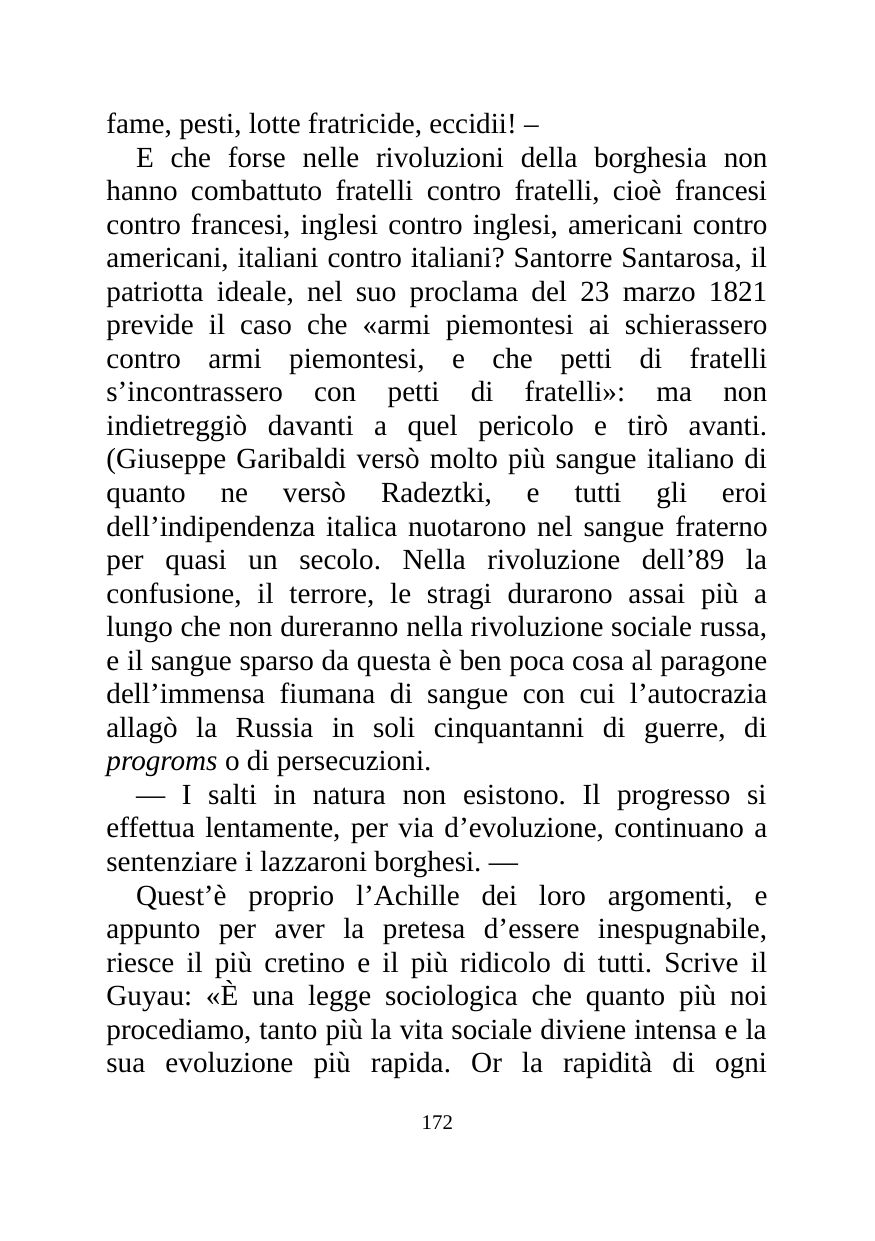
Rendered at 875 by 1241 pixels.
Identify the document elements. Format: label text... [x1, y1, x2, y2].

text fame, pesti, lotte fratricide, eccidii! – [106, 106, 768, 140]
text E che forse nelle rivoluzioni della borghesia non hanno combattuto fratelli contro fratelli, cioè francesi contro francesi, inglesi contro inglesi, americani contro americani, italiani contro italiani? Santorre Santarosa, il patriotta ideale, nel suo proclama del 23 marzo 1821 previde il caso che «armi piemontesi ai schierassero contro armi piemontesi, e che petti di fratelli s’incontrassero con petti di fratelli»: ma non indietreggiò davanti a quel pericolo e tirò avanti. (Giuseppe Garibaldi versò molto più sangue italiano di quanto ne versò Radeztki, e tutti gli eroi dell’indipendenza italica nuotarono nel sangue fraterno per quasi un secolo. Nella rivoluzione dell’89 la confusione, il terrore, le stragi durarono assai più a lungo che non dureranno nella rivoluzione sociale russa, e il sangue sparso da questa è ben poca cosa al paragone dell’immensa fiumana di sangue con cui l’autocrazia allagò la Russia in soli cinquantanni di guerre, di progroms o di persecuzioni. [106, 140, 768, 777]
text — I salti in natura non esistono. Il progresso si effettua lentamente, per via d’evoluzione, continuano a sentenziare i lazzaroni borghesi. — [106, 777, 768, 878]
text Quest’è proprio l’Achille dei loro argomenti, e appunto per aver la pretesa d’essere inespugnabile, riesce il più cretino e il più ridicolo di tutti. Scrive il Guyau: «È una legge sociologica che quanto più noi procediamo, tanto più la vita sociale diviene intensa e la sua evoluzione più rapida. Or la rapidità di ogni [106, 878, 768, 1079]
